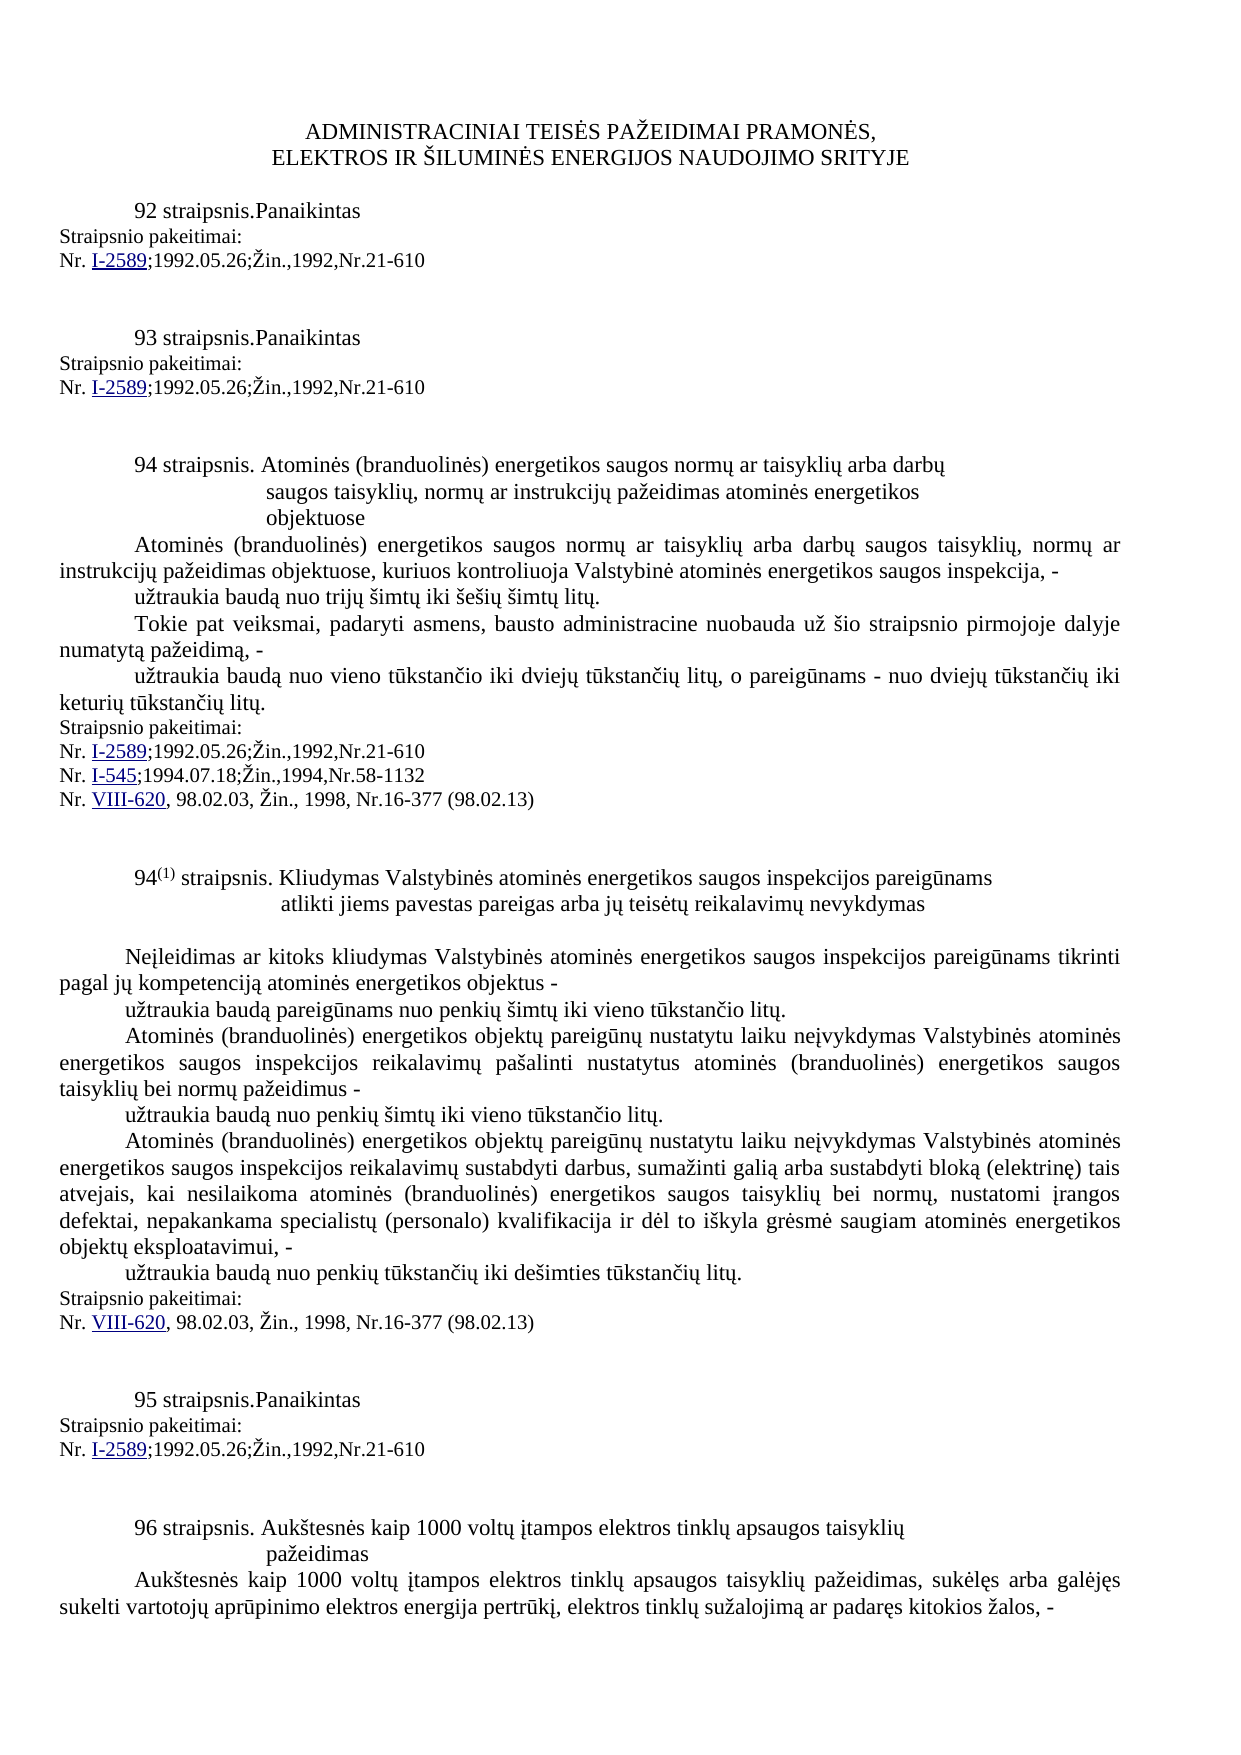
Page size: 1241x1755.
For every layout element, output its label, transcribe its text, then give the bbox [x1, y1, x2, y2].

text ADMINISTRACINIAI TEISĖS PAŽEIDIMAI PRAMONĖS, [59, 118, 1122, 144]
text atlikti jiems pavestas pareigas arba jų teisėtų reikalavimų nevykdymas [281, 890, 1122, 917]
text 94(1) straipsnis. Kliudymas Valstybinės atominės energetikos saugos inspekcijos pareigūnams [134, 864, 1122, 890]
text Nr. I-545;1994.07.18;Žin.,1994,Nr.58-1132 [59, 763, 1122, 787]
text Nr. VIII-620, 98.02.03, Žin., 1998, Nr.16-377 (98.02.13) [59, 1310, 1122, 1334]
text Tokie pat veiksmai, padaryti asmens, bausto administracine nuobauda už šio straipsnio pirmojoje dalyje numatytą pažeidimą, - [59, 610, 1122, 662]
text Straipsnio pakeitimai: [59, 715, 1122, 739]
text Aukštesnės kaip 1000 voltų įtampos elektros tinklų apsaugos taisyklių pažeidimas, sukėlęs arba galėjęs sukelti vartotojų aprūpinimo elektros energija pertrūkį, elektros tinklų sužalojimą ar padaręs kitokios žalos, - [59, 1566, 1122, 1619]
text Straipsnio pakeitimai: [59, 351, 1122, 375]
text Nr. I-2589;1992.05.26;Žin.,1992,Nr.21-610 [59, 1437, 1122, 1461]
text Neįleidimas ar kitoks kliudymas Valstybinės atominės energetikos saugos inspekcijos pareigūnams tikrinti pagal jų kompetenciją atominės energetikos objektus - [59, 943, 1122, 996]
text 94 straipsnis. Atominės (branduolinės) energetikos saugos normų ar taisyklių arba darbų [134, 452, 1122, 478]
text Straipsnio pakeitimai: [59, 1286, 1122, 1310]
text Nr. I-2589;1992.05.26;Žin.,1992,Nr.21-610 [59, 248, 1122, 272]
text saugos taisyklių, normų ar instrukcijų pažeidimas atominės energetikos [266, 478, 1122, 504]
text Atominės (branduolinės) energetikos saugos normų ar taisyklių arba darbų saugos taisyklių, normų ar instrukcijų pažeidimas objektuose, kuriuos kontroliuoja Valstybinė atominės energetikos saugos inspekcija, - [59, 531, 1122, 583]
text 96 straipsnis. Aukštesnės kaip 1000 voltų įtampos elektros tinklų apsaugos taisyklių [134, 1514, 1122, 1540]
text 92 straipsnis.Panaikintas [59, 197, 1122, 223]
text objektuose [266, 504, 1122, 531]
text užtraukia baudą nuo trijų šimtų iki šešių šimtų litų. [59, 583, 1122, 610]
text užtraukia baudą nuo vieno tūkstančio iki dviejų tūkstančių litų, o pareigūnams - nuo dviejų tūkstančių iki keturių tūkstančių litų. [59, 662, 1122, 715]
text pažeidimas [266, 1540, 1122, 1566]
text užtraukia baudą nuo penkių šimtų iki vieno tūkstančio litų. [59, 1101, 1122, 1128]
text Nr. VIII-620, 98.02.03, Žin., 1998, Nr.16-377 (98.02.13) [59, 787, 1122, 811]
text Straipsnio pakeitimai: [59, 1413, 1122, 1437]
text 93 straipsnis.Panaikintas [59, 324, 1122, 351]
text ELEKTROS IR ŠILUMINĖS ENERGIJOS NAUDOJIMO SRITYJE [59, 144, 1122, 171]
text 95 straipsnis.Panaikintas [59, 1387, 1122, 1413]
text Nr. I-2589;1992.05.26;Žin.,1992,Nr.21-610 [59, 375, 1122, 399]
text Straipsnio pakeitimai: [59, 223, 1122, 248]
text užtraukia baudą pareigūnams nuo penkių šimtų iki vieno tūkstančio litų. [59, 996, 1122, 1022]
text Atominės (branduolinės) energetikos objektų pareigūnų nustatytu laiku neįvykdymas Valstybinės atominės energetikos saugos inspekcijos reikalavimų sustabdyti darbus, sumažinti galią arba sustabdyti bloką (elektrinę) tais atvejais, kai nesilaikoma atominės (branduolinės) energetikos saugos taisyklių bei normų, nustatomi įrangos defektai, nepakankama specialistų (personalo) kvalifikacija ir dėl to iškyla grėsmė saugiam atominės energetikos objektų eksploatavimui, - [59, 1128, 1122, 1259]
text Nr. I-2589;1992.05.26;Žin.,1992,Nr.21-610 [59, 739, 1122, 763]
text Atominės (branduolinės) energetikos objektų pareigūnų nustatytu laiku neįvykdymas Valstybinės atominės energetikos saugos inspekcijos reikalavimų pašalinti nustatytus atominės (branduolinės) energetikos saugos taisyklių bei normų pažeidimus - [59, 1022, 1122, 1101]
text užtraukia baudą nuo penkių tūkstančių iki dešimties tūkstančių litų. [59, 1259, 1122, 1286]
